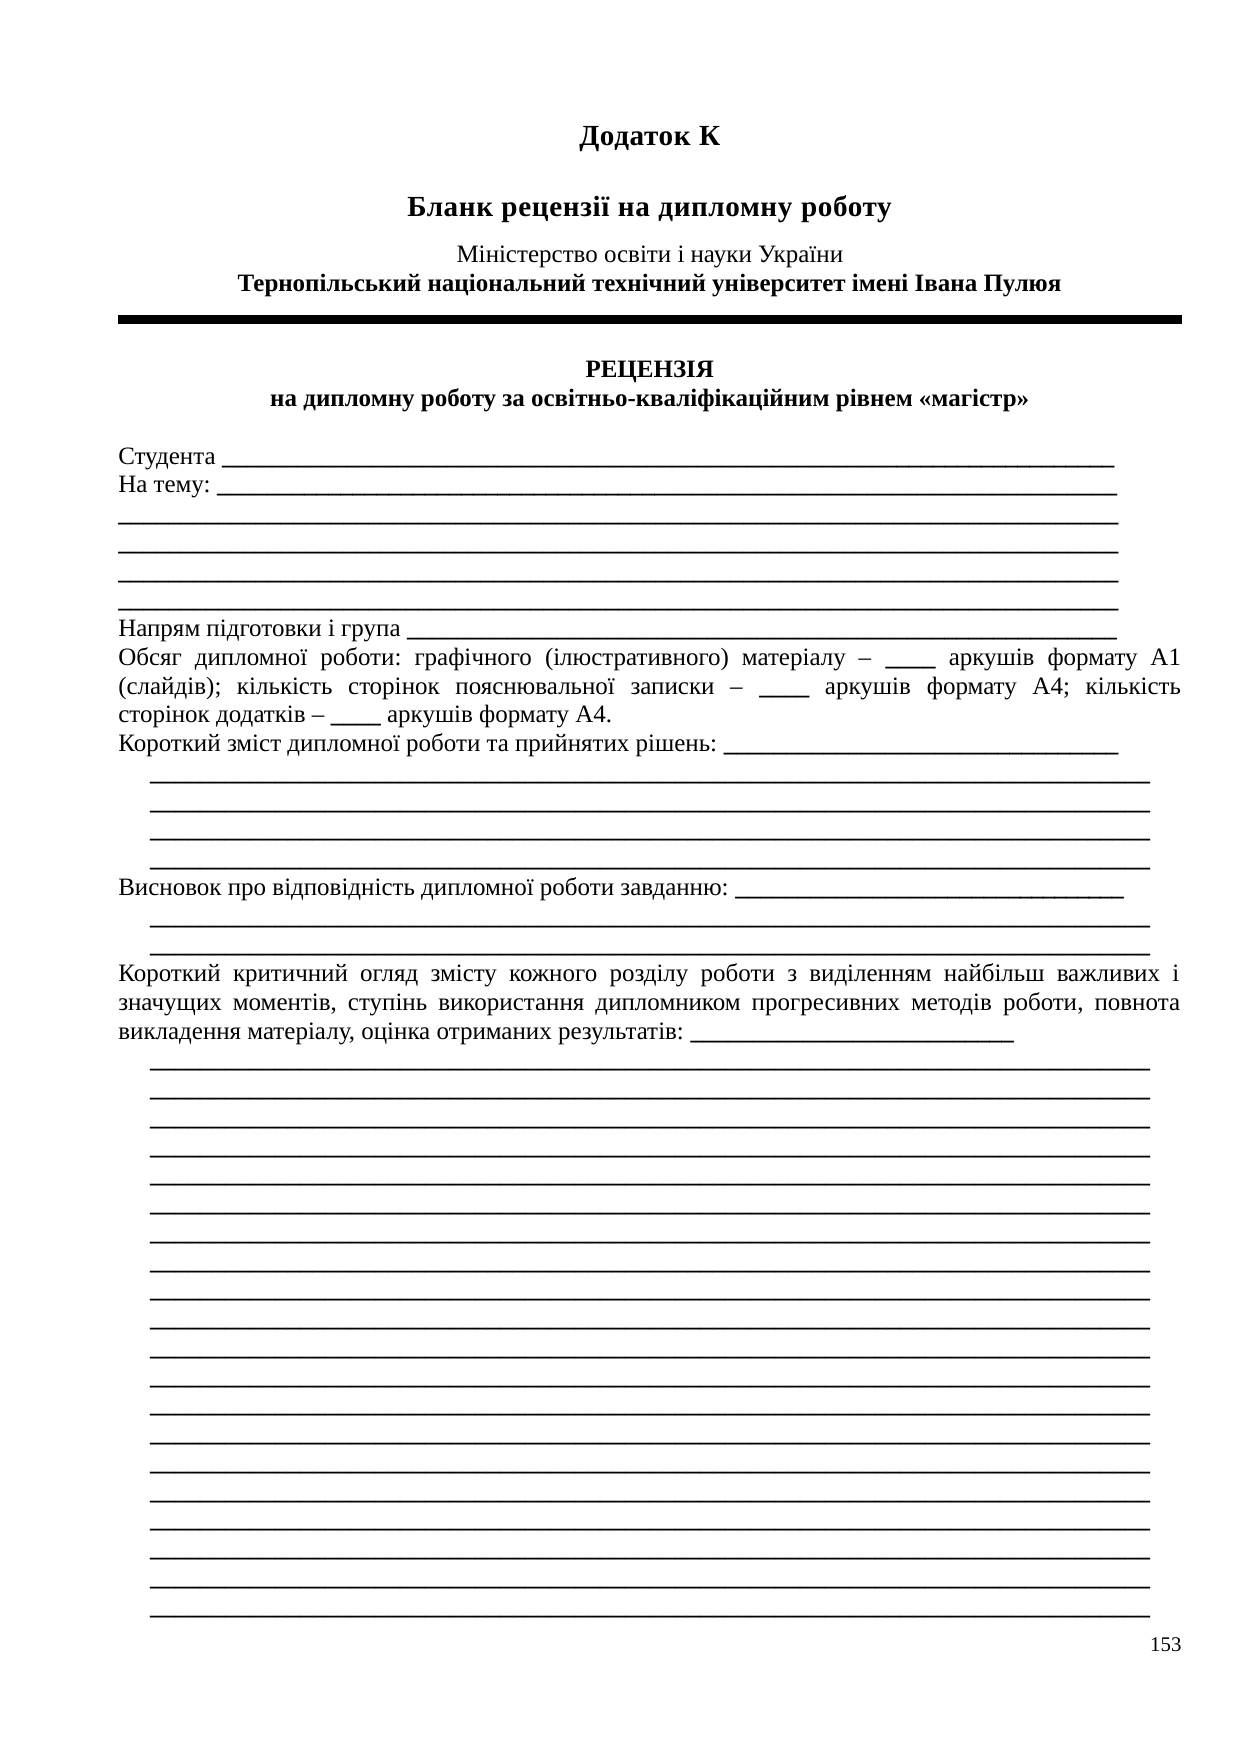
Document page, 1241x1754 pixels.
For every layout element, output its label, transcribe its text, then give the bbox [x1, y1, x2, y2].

text ________________________________________________________________________________ [118, 1102, 1181, 1131]
text ________________________________________________________________________________ [118, 1159, 1181, 1188]
text на дипломну роботу за освітньо-кваліфікаційним рівнем «магістр» [118, 383, 1181, 412]
text ________________________________________________________________________________ [118, 786, 1181, 814]
text ________________________________________________________________________________ [118, 1476, 1181, 1504]
text На тему: _________________________________________________________________________ [118, 469, 1181, 498]
text Короткий критичний огляд змісту кожного розділу роботи з виділенням найбільш важливих і значущих моментів, ступінь використання дипломником прогресивних методів роботи, повнота викладення матеріалу, оцінка отриманих результатів: __________________________ [118, 958, 1181, 1044]
text ________________________________________________________________________________ [118, 1332, 1181, 1361]
text Студента ________________________________________________________________________ [118, 441, 1181, 469]
text Міністерство освіти і науки України [118, 239, 1181, 268]
text ________________________________________________________________________________ [118, 1389, 1181, 1418]
text Бланк рецензії на дипломну роботу [118, 189, 1181, 223]
text ________________________________________________________________________________ [118, 843, 1181, 872]
text ________________________________________________________________________________ [118, 1418, 1181, 1447]
text Додаток К [118, 118, 1181, 152]
text ________________________________________________________________________________ [118, 1131, 1181, 1159]
text Короткий зміст дипломної роботи та прийнятих рішень: ________________________________ [118, 728, 1181, 757]
text ________________________________________________________________________________ [118, 929, 1181, 958]
text Обсяг дипломної роботи: графічного (ілюстративного) матеріалу – ____ аркушів формату А1 (слайдів); кількість сторінок пояснювальної записки – ____ аркушів формату А4; кількість сторінок додатків – ____ аркушів формату А4. [118, 642, 1181, 728]
text ________________________________________________________________________________ [118, 1591, 1181, 1619]
text ________________________________________________________________________________ [118, 1533, 1181, 1562]
text ________________________________________________________________________________ [118, 527, 1181, 556]
text Висновок про відповідність дипломної роботи завданню: ________________________________ [118, 872, 1181, 901]
text ________________________________________________________________________________ [118, 1044, 1181, 1073]
text ________________________________________________________________________________ [118, 1188, 1181, 1217]
text ________________________________________________________________________________ [118, 498, 1181, 527]
text ________________________________________________________________________________ [118, 1361, 1181, 1389]
text ________________________________________________________________________________ [118, 1217, 1181, 1246]
text ________________________________________________________________________________ [118, 901, 1181, 929]
text Тернопільський національний технічний університет імені Івана Пулюя [118, 268, 1181, 297]
text ________________________________________________________________________________ [118, 1274, 1181, 1303]
text ________________________________________________________________________________ [118, 1562, 1181, 1591]
text ________________________________________________________________________________ [118, 814, 1181, 843]
text ________________________________________________________________________________ [118, 757, 1181, 786]
text РЕЦЕНЗІЯ [118, 354, 1181, 383]
text ________________________________________________________________________________ [118, 1073, 1181, 1102]
text ________________________________________________________________________________ [118, 1504, 1181, 1533]
text ________________________________________________________________________________ [118, 584, 1181, 613]
text ________________________________________________________________________________ [118, 1447, 1181, 1476]
text ________________________________________________________________________________ [118, 1246, 1181, 1274]
text ________________________________________________________________________________ [118, 1303, 1181, 1332]
text Напрям підготовки і група _________________________________________________________ [118, 613, 1181, 642]
text ________________________________________________________________________________ [118, 556, 1181, 584]
